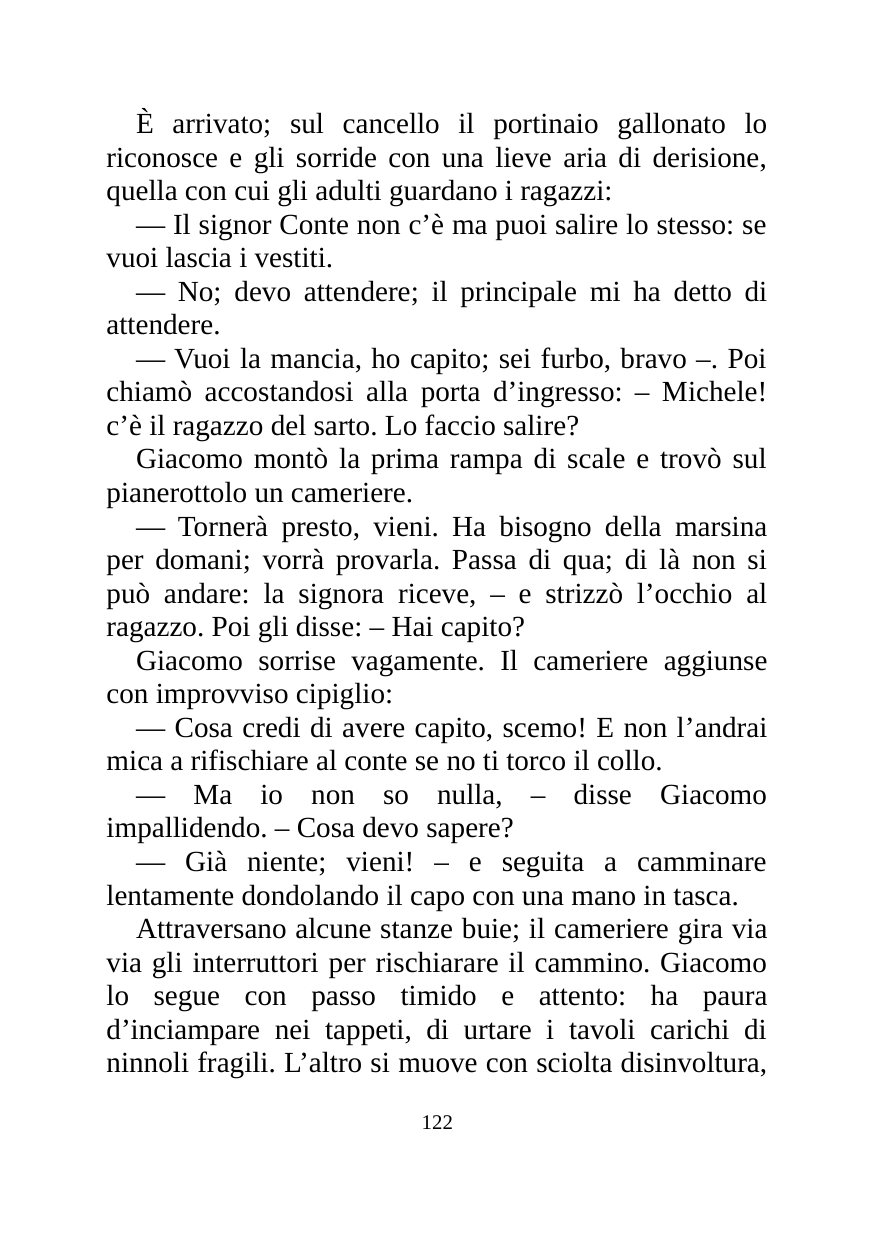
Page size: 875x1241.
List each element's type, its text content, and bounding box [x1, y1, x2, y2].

text Giacomo sorrise vagamente. Il cameriere aggiunse con improvviso cipiglio: [106, 643, 768, 710]
text È arrivato; sul cancello il portinaio gallonato lo riconosce e gli sorride con una lieve aria di derisione, quella con cui gli adulti guardano i ragazzi: [106, 106, 768, 207]
text — Tornerà presto, vieni. Ha bisogno della marsina per domani; vorrà provarla. Passa di qua; di là non si può andare: la signora riceve, – e strizzò l’occhio al ragazzo. Poi gli disse: – Hai capito? [106, 509, 768, 643]
text — Vuoi la mancia, ho capito; sei furbo, bravo –. Poi chiamò accostandosi alla porta d’ingresso: – Michele! c’è il ragazzo del sarto. Lo faccio salire? [106, 341, 768, 442]
text Giacomo montò la prima rampa di scale e trovò sul pianerottolo un cameriere. [106, 442, 768, 509]
text Attraversano alcune stanze buie; il cameriere gira via via gli interruttori per rischiarare il cammino. Giacomo lo segue con passo timido e attento: ha paura d’inciampare nei tappeti, di urtare i tavoli carichi di ninnoli fragili. L’altro si muove con sciolta disinvoltura, [106, 911, 768, 1079]
text — Già niente; vieni! – e seguita a camminare lentamente dondolando il capo con una mano in tasca. [106, 844, 768, 911]
text — Il signor Conte non c’è ma puoi salire lo stesso: se vuoi lascia i vestiti. [106, 207, 768, 274]
text — Cosa credi di avere capito, scemo! E non l’andrai mica a rifischiare al conte se no ti torco il collo. [106, 710, 768, 777]
text — No; devo attendere; il principale mi ha detto di attendere. [106, 274, 768, 341]
text — Ma io non so nulla, – disse Giacomo impallidendo. – Cosa devo sapere? [106, 777, 768, 844]
